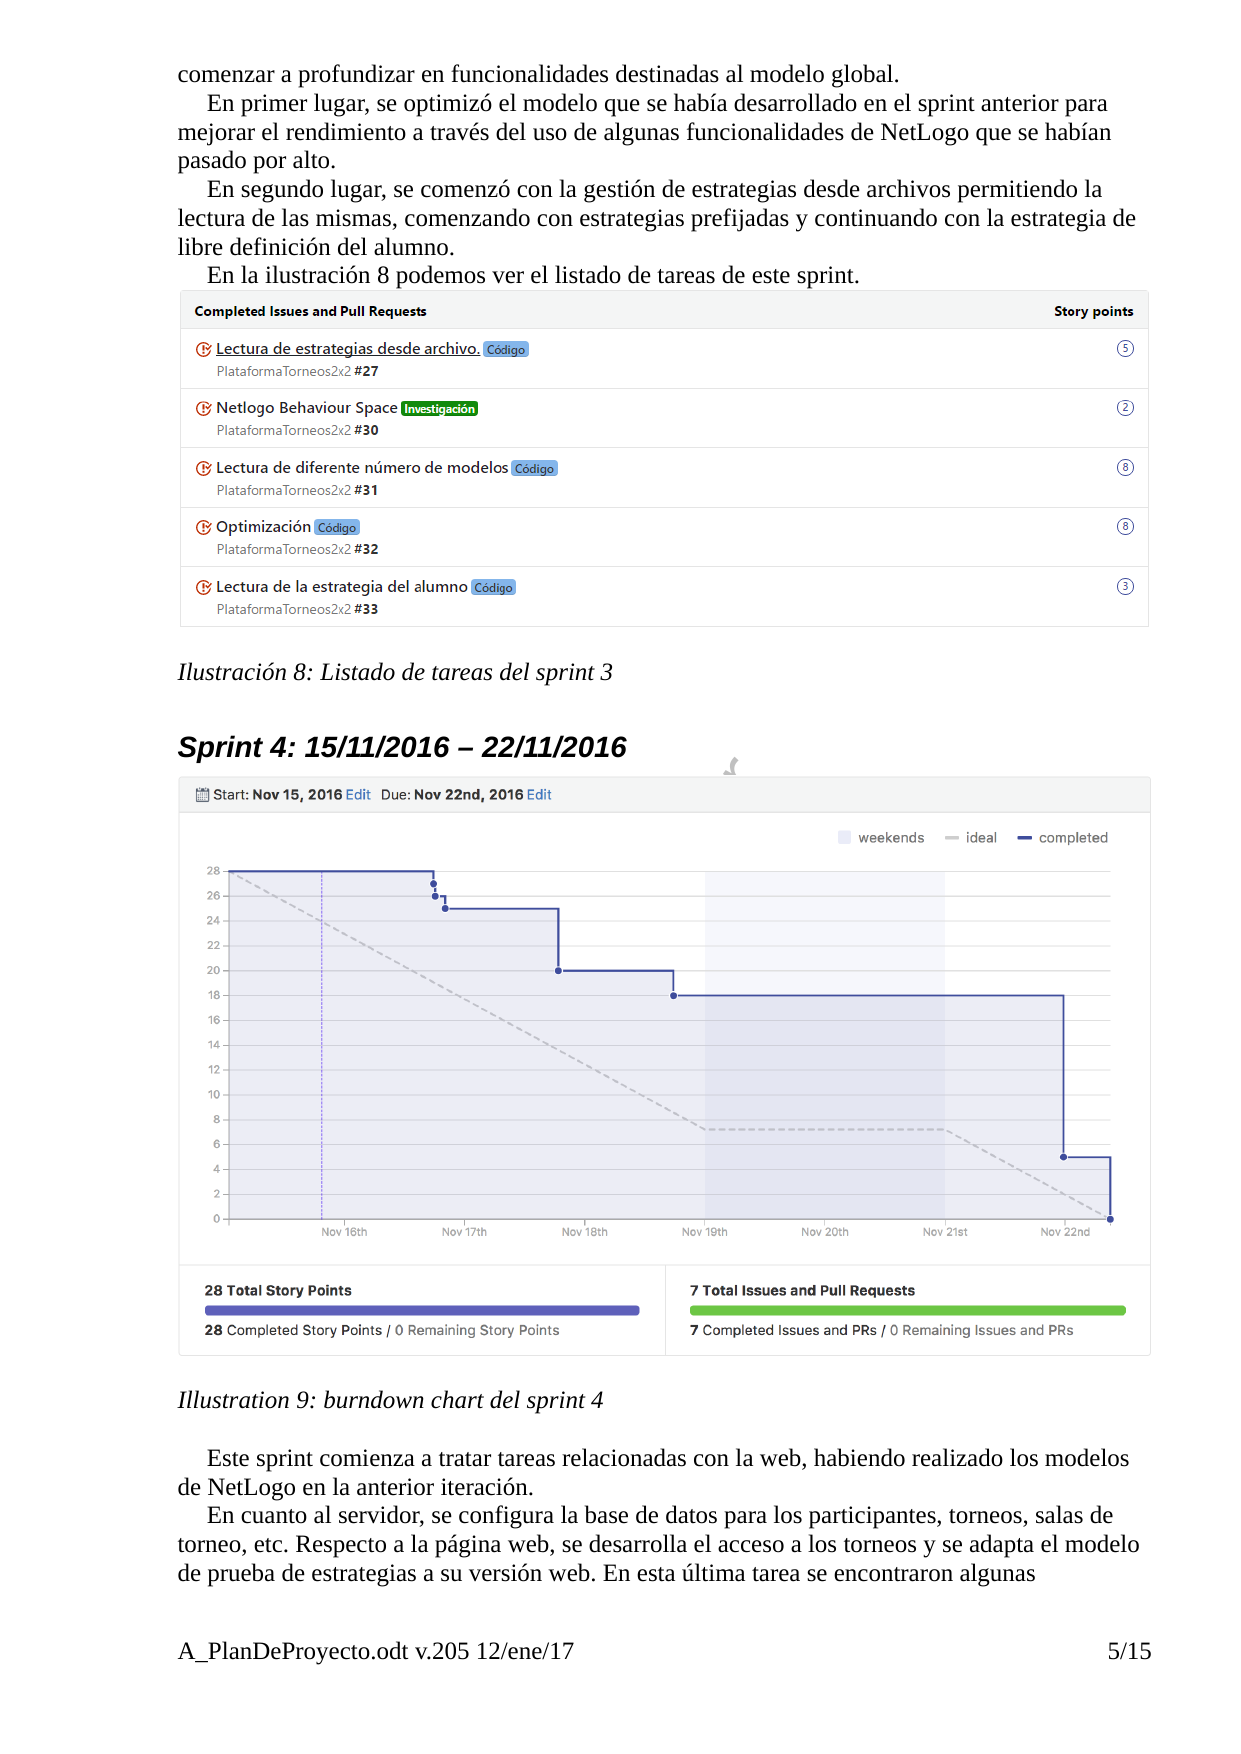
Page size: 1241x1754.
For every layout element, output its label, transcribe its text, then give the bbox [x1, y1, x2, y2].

text Este sprint comienza a tratar tareas relacionadas con la web, habiendo realizado los modelos de NetLogo en la anterior iteración. [177, 1443, 1152, 1500]
picture [177, 775, 1152, 1357]
text Illustration 9: burndown chart del sprint 4 [177, 1357, 1152, 1414]
text comenzar a profundizar en funcionalidades destinadas al modelo global. [177, 59, 1152, 88]
text En la ilustración 8 podemos ver el listado de tareas de este sprint. [177, 260, 1152, 289]
picture [177, 289, 1152, 629]
text En segundo lugar, se comenzó con la gestión de estrategias desde archivos permitiendo la lectura de las mismas, comenzando con estrategias prefijadas y continuando con la estrategia de libre definición del alumno. [177, 174, 1152, 260]
subtitle Sprint 4: 15/11/2016 – 22/11/2016 [177, 729, 1152, 763]
text En primer lugar, se optimizó el modelo que se había desarrollado en el sprint anterior para mejorar el rendimiento a través del uso de algunas funcionalidades de NetLogo que se habían pasado por alto. [177, 88, 1152, 174]
text Ilustración 8: Listado de tareas del sprint 3 [177, 629, 1152, 686]
text En cuanto al servidor, se configura la base de datos para los participantes, torneos, salas de torneo, etc. Respecto a la página web, se desarrolla el acceso a los torneos y se adapta el modelo de prueba de estrategias a su versión web. En esta última tarea se encontraron algunas [177, 1500, 1152, 1587]
